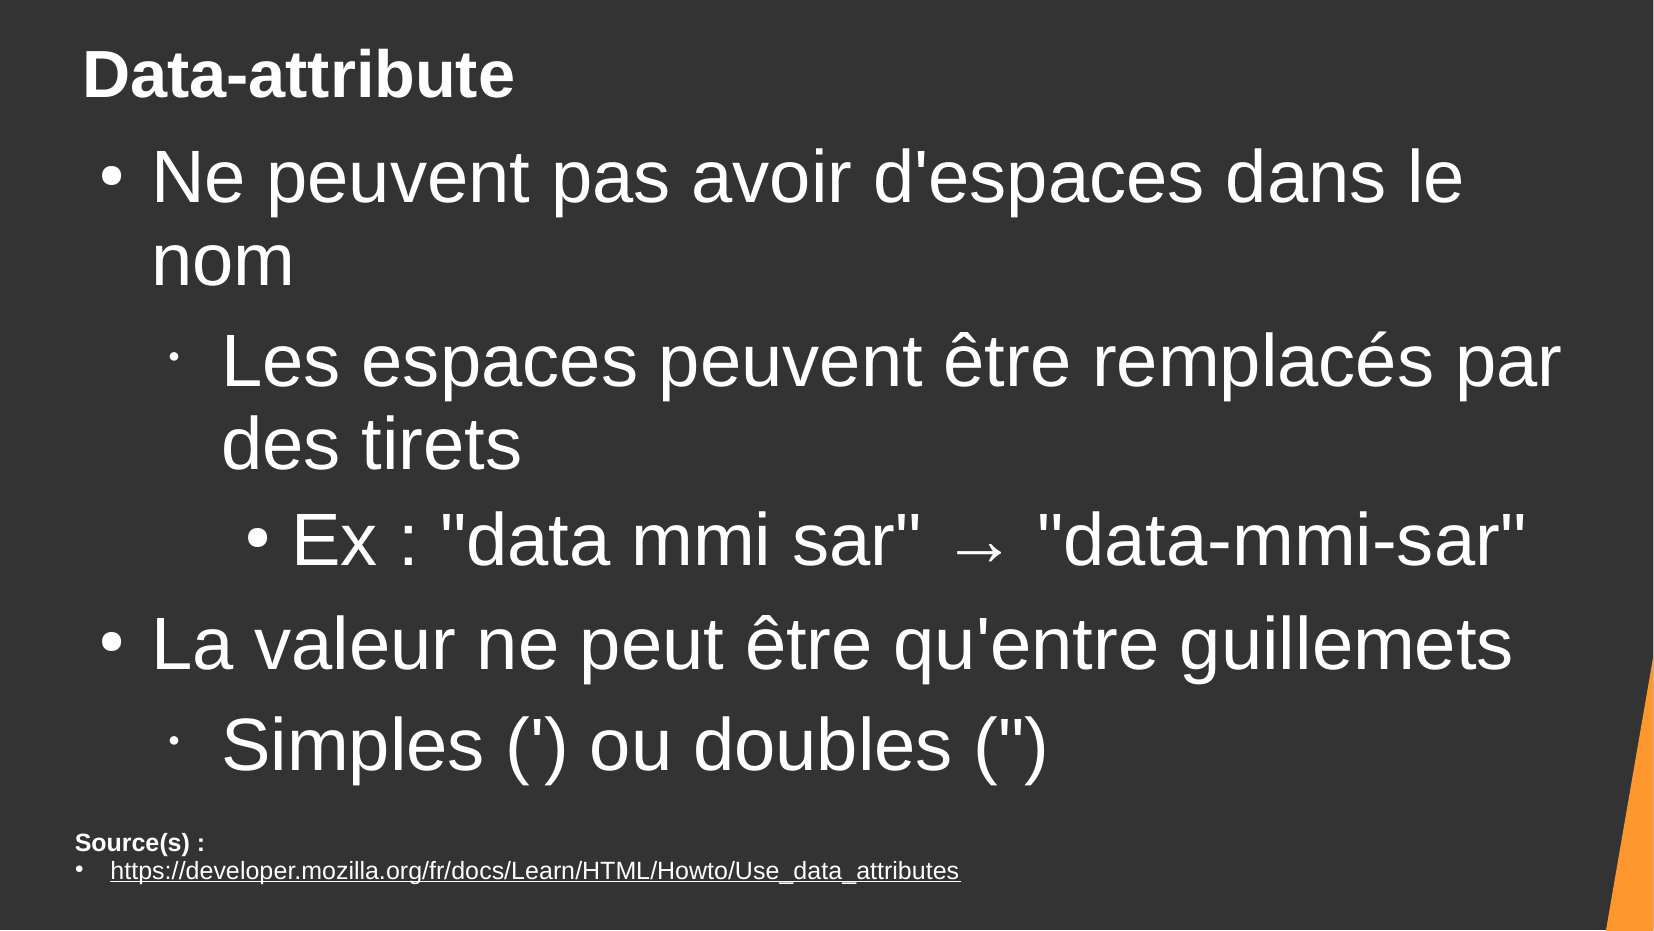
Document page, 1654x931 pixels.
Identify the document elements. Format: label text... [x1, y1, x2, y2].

text_box Source(s) : https://developer.mozilla.org/fr/docs/Learn/HTML/Howto/Use_data_attributes [60, 820, 1583, 920]
title Data-attribute [82, 37, 1571, 114]
list Ne peuvent pas avoir d'espaces dans le nom Les espaces peuvent être remplacés par des tirets Ex : "data mmi sar" → "data-mmi-sar" La valeur ne peut être qu'entre guillemets Simples (') ou doubles (") [80, 135, 1620, 792]
text_box [1605, 652, 1654, 931]
